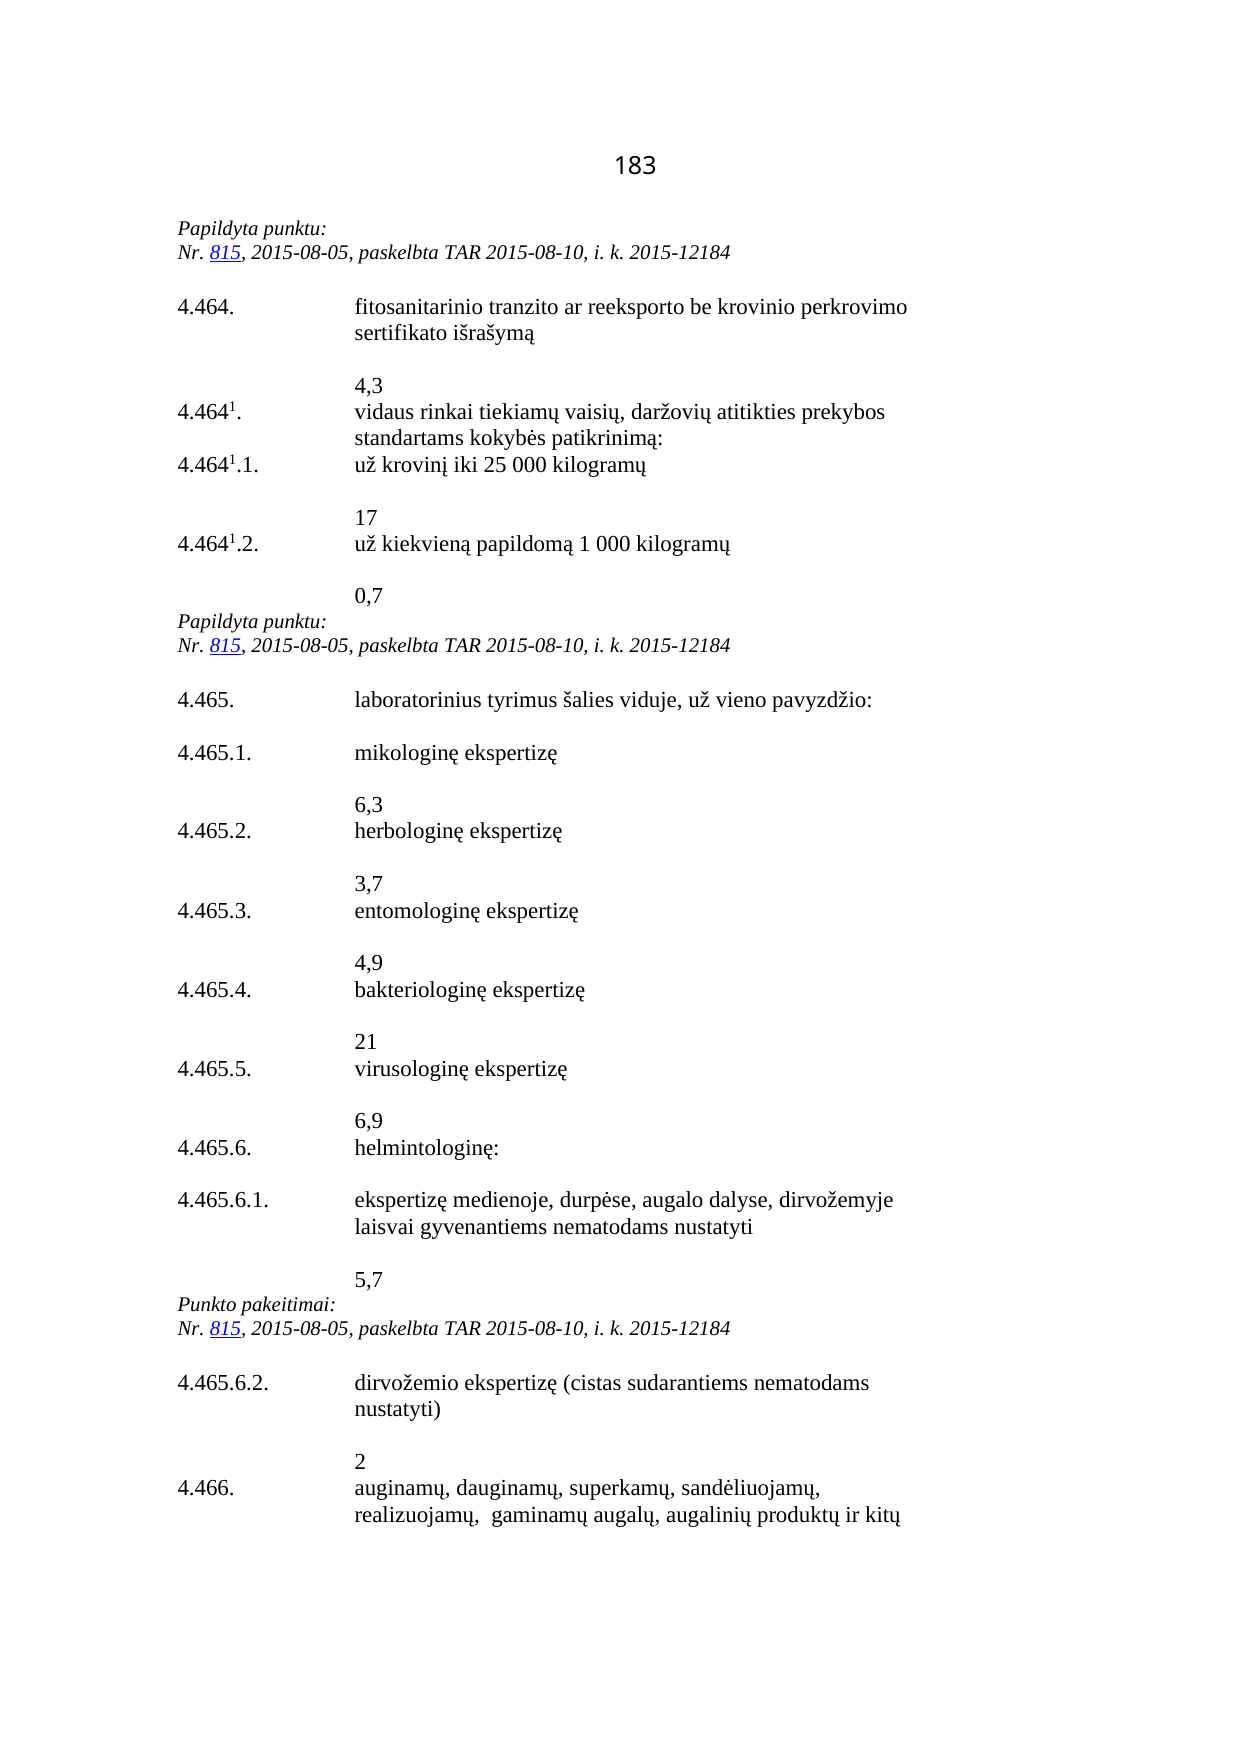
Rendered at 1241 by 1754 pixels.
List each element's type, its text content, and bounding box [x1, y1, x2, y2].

text Papildyta punktu: [177, 216, 1093, 240]
text sertifikato išrašymą 4,3 [354, 319, 945, 398]
text Nr. 815, 2015-08-05, paskelbta TAR 2015-08-10, i. k. 2015-12184 [177, 240, 1093, 264]
text realizuojamų, gaminamų augalų, augalinių produktų ir kitų [354, 1501, 945, 1527]
text 4.465. laboratorinius tyrimus šalies viduje, už vieno pavyzdžio: [177, 686, 945, 738]
text laisvai gyvenantiems nematodams nustatyti 5,7 [354, 1213, 945, 1292]
text 4.464. fitosanitarinio tranzito ar reeksporto be krovinio perkrovimo [177, 293, 945, 319]
text standartams kokybės patikrinimą: [354, 424, 945, 451]
text 4.465.3. entomologinę ekspertizę 4,9 [177, 897, 945, 976]
text Nr. 815, 2015-08-05, paskelbta TAR 2015-08-10, i. k. 2015-12184 [177, 633, 1093, 657]
text 4.465.1. mikologinę ekspertizę 6,3 [177, 738, 945, 818]
text 4.4641. vidaus rinkai tiekiamų vaisių, daržovių atitikties prekybos [177, 398, 945, 424]
text 4.465.6. helmintologinę: [177, 1134, 945, 1187]
text 4.465.6.1. ekspertizę medienoje, durpėse, augalo dalyse, dirvožemyje [177, 1187, 945, 1213]
text 4.466. auginamų, dauginamų, superkamų, sandėliuojamų, [177, 1474, 945, 1501]
text 4.465.2. herbologinę ekspertizę 3,7 [177, 818, 945, 897]
text 4.4641.2. už kiekvieną papildomą 1 000 kilogramų 0,7 [177, 530, 945, 609]
text Papildyta punktu: [177, 609, 1093, 633]
text 4.465.6.2. dirvožemio ekspertizę (cistas sudarantiems nematodams nustatyti) 2 [177, 1369, 945, 1474]
text 4.465.4. bakteriologinę ekspertizę 21 [177, 976, 945, 1055]
text Nr. 815, 2015-08-05, paskelbta TAR 2015-08-10, i. k. 2015-12184 [177, 1316, 1093, 1340]
text 4.4641.1. už krovinį iki 25 000 kilogramų 17 [177, 451, 945, 530]
text Punkto pakeitimai: [177, 1292, 1093, 1316]
text 4.465.5. virusologinę ekspertizę 6,9 [177, 1055, 945, 1134]
